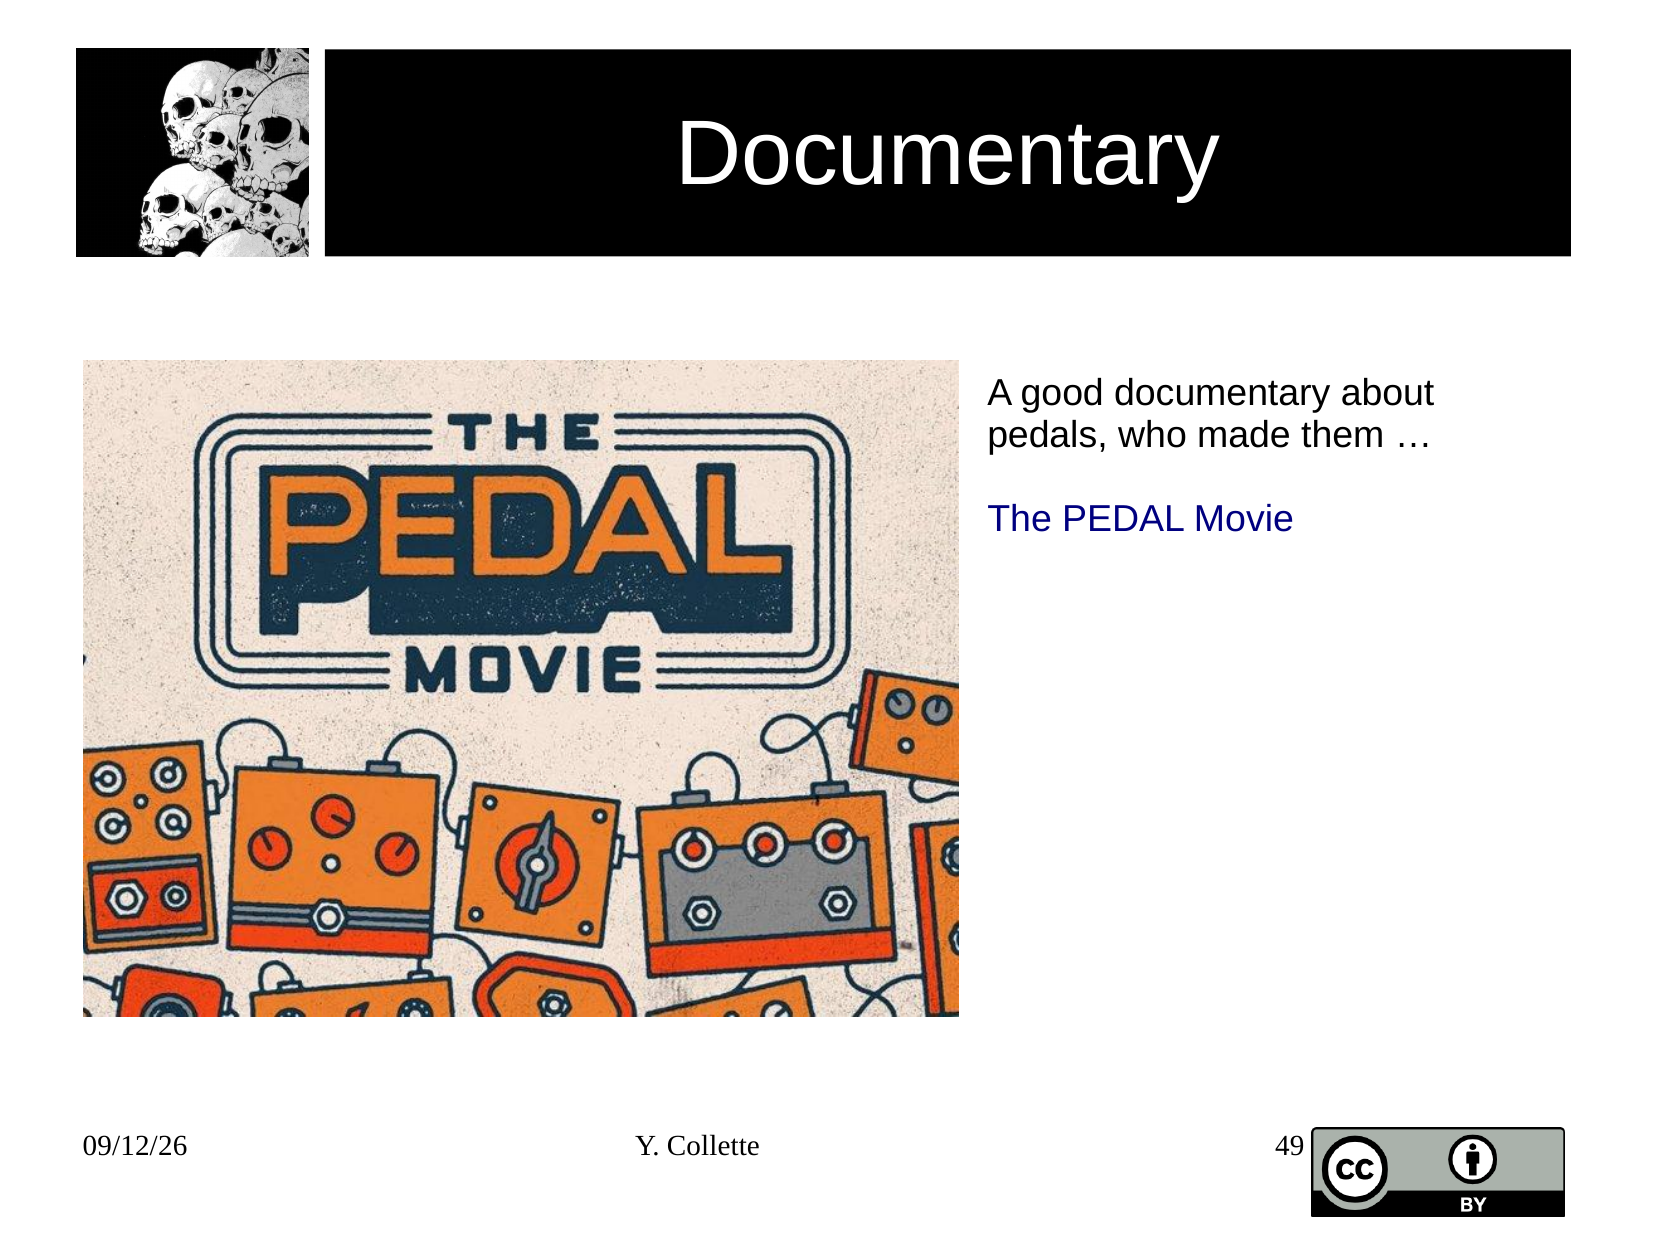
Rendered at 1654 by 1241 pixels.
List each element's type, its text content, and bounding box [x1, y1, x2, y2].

picture [1311, 1127, 1565, 1217]
picture [83, 360, 959, 1017]
picture [76, 48, 309, 257]
title Documentary [324, 49, 1571, 257]
text_box A good documentary about pedals, who made them … The PEDAL Movie [972, 363, 1554, 547]
